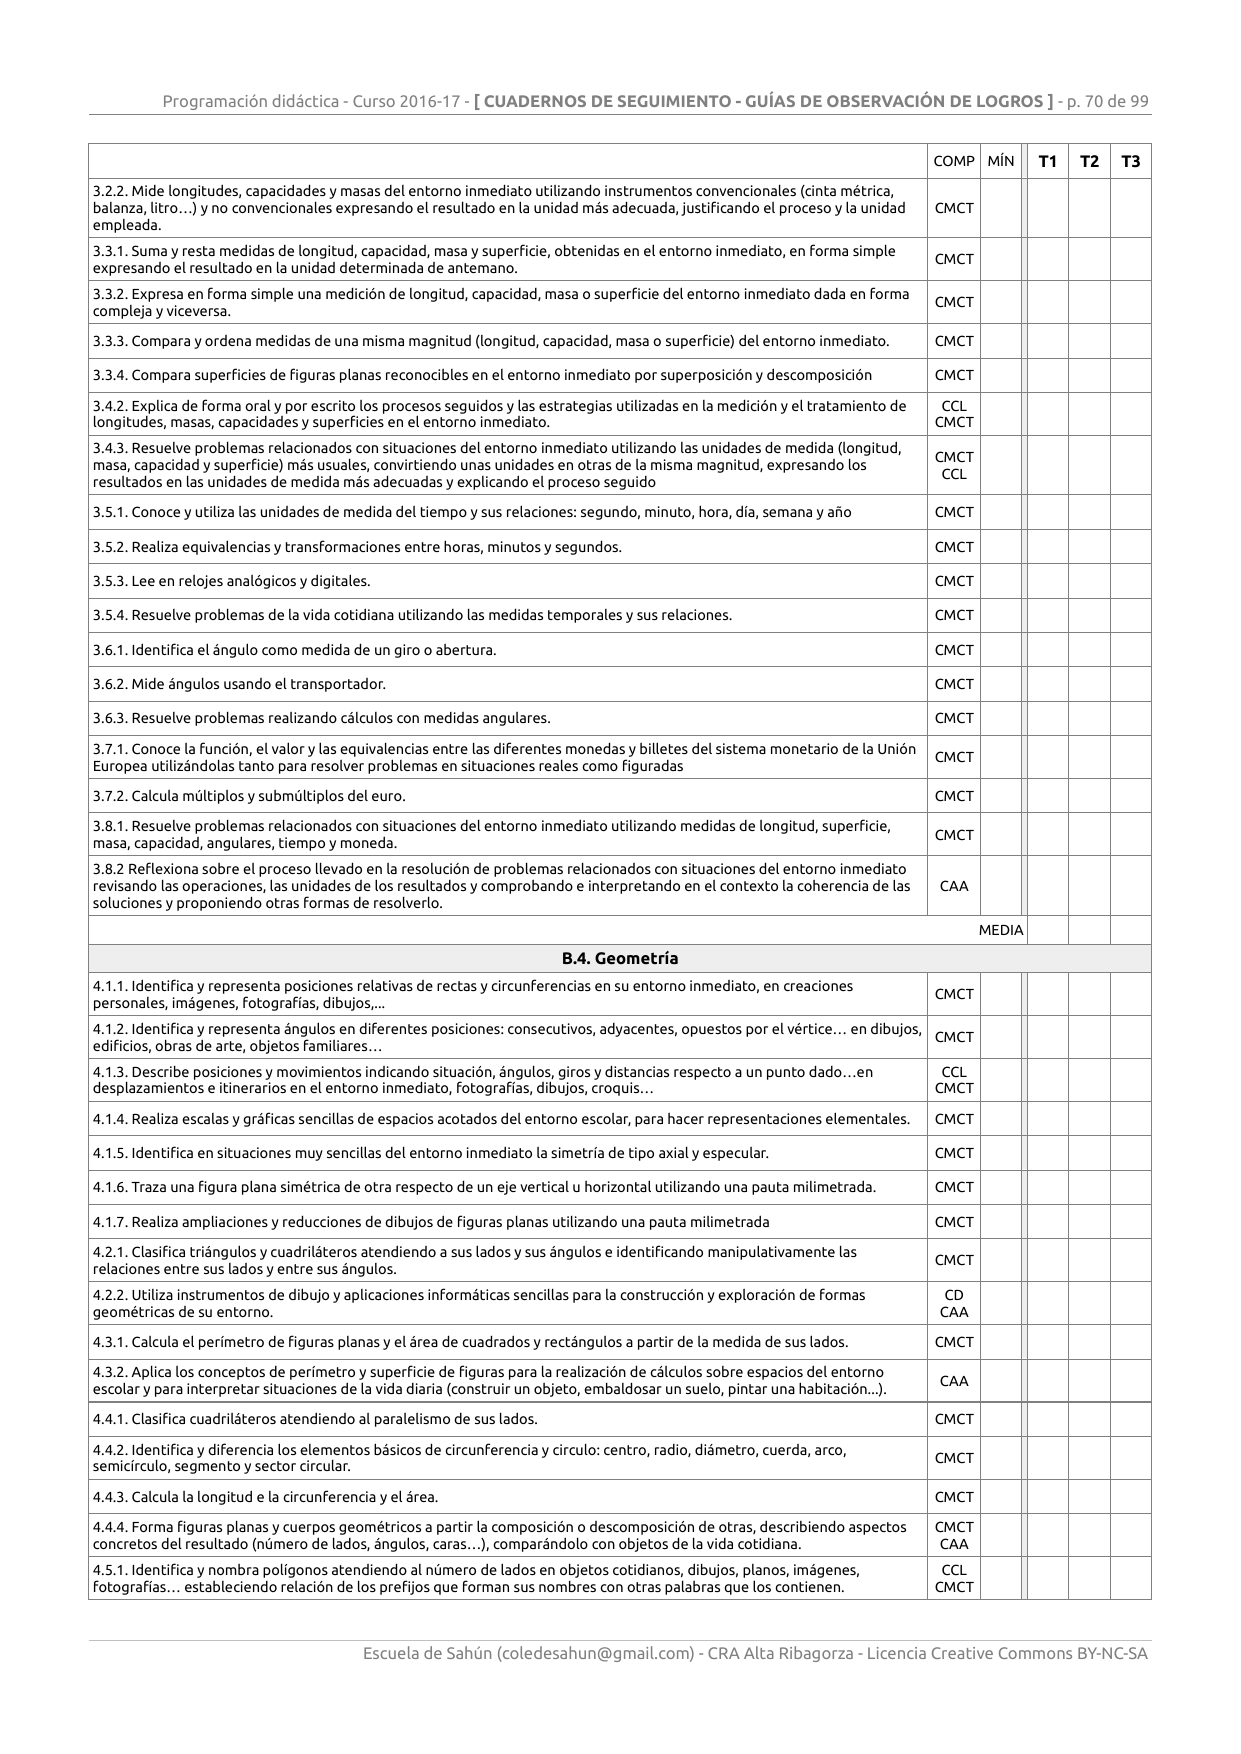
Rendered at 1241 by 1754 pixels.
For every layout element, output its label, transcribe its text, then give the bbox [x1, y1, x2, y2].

table_cell [1022, 973, 1027, 1015]
table_cell [1111, 599, 1151, 632]
table_cell CMCT [928, 702, 980, 735]
table_cell [981, 393, 1021, 435]
table_cell [981, 436, 1021, 494]
table_cell [1069, 359, 1110, 392]
table_cell [1069, 856, 1110, 915]
table_header [1022, 144, 1027, 177]
table_cell [1069, 238, 1110, 280]
table_cell [1111, 1016, 1151, 1058]
table_cell CMCT [928, 633, 980, 666]
table_cell [1028, 856, 1068, 915]
table_cell [1069, 1514, 1110, 1556]
table_cell [1111, 1205, 1151, 1238]
table_cell [1028, 179, 1068, 237]
table_cell 3.5.1. Conoce y utiliza las unidades de medida del tiempo y sus relaciones: segundo, minuto, hora, día, semana y año [89, 495, 927, 529]
table_cell [1069, 436, 1110, 494]
table_cell [1069, 1239, 1110, 1281]
table_cell [1111, 1557, 1151, 1599]
table_cell 4.1.3. Describe posiciones y movimientos indicando situación, ángulos, giros y distancias respecto a un punto dado…en desplazamientos e itinerarios en el entorno inmediato, fotografías, dibujos, croquis… [89, 1059, 927, 1101]
table_cell [1069, 779, 1110, 812]
table_cell [1022, 530, 1027, 563]
table_cell CMCT [928, 736, 980, 778]
table_cell [1111, 1437, 1151, 1479]
table_cell [1111, 702, 1151, 735]
table_cell 4.2.1. Clasifica triángulos y cuadriláteros atendiendo a sus lados y sus ángulos e identificando manipulativamente las relaciones entre sus lados y entre sus ángulos. [89, 1239, 927, 1281]
table_cell [1028, 973, 1068, 1015]
table_cell [1069, 281, 1110, 323]
table_cell [1028, 359, 1068, 392]
table_cell [981, 1059, 1021, 1101]
table_cell [981, 813, 1021, 855]
table_cell [1022, 1016, 1027, 1058]
table_cell [981, 1325, 1021, 1358]
table_cell CMCT [928, 1325, 980, 1358]
table_cell [981, 1102, 1021, 1135]
table_cell 4.2.2. Utiliza instrumentos de dibujo y aplicaciones informáticas sencillas para la construcción y exploración de formas geométricas de su entorno. [89, 1282, 927, 1324]
table_cell [1111, 1171, 1151, 1204]
table_cell [1111, 1325, 1151, 1358]
table_cell [1028, 1480, 1068, 1513]
table_cell 4.1.6. Traza una figura plana simétrica de otra respecto de un eje vertical u horizontal utilizando una pauta milimetrada. [89, 1171, 927, 1204]
table_cell 4.1.5. Identifica en situaciones muy sencillas del entorno inmediato la simetría de tipo axial y especular. [89, 1136, 927, 1169]
table_cell [1028, 633, 1068, 666]
table_header T3 [1111, 144, 1151, 177]
table_cell [1028, 702, 1068, 735]
table_cell [981, 702, 1021, 735]
table_cell CAA [928, 856, 980, 915]
table_header T2 [1069, 144, 1110, 177]
table_cell CMCT [928, 1437, 980, 1479]
table_cell CMCT [928, 1480, 980, 1513]
table_cell 3.6.2. Mide ángulos usando el transportador. [89, 667, 927, 701]
table_cell [1069, 324, 1110, 357]
table_cell [1028, 1059, 1068, 1101]
table_cell [981, 1360, 1021, 1401]
table_cell CCL CMCT [928, 393, 980, 435]
table_cell 3.6.3. Resuelve problemas realizando cálculos con medidas angulares. [89, 702, 927, 735]
table_cell 4.1.4. Realiza escalas y gráficas sencillas de espacios acotados del entorno escolar, para hacer representaciones elementales. [89, 1102, 927, 1135]
table_cell [1028, 1557, 1068, 1599]
table_cell [981, 495, 1021, 529]
table_cell CMCT [928, 1239, 980, 1281]
table_cell [1069, 736, 1110, 778]
table_cell MEDIA [89, 916, 1027, 943]
table_cell CMCT [928, 564, 980, 597]
table_cell 3.8.2 Reflexiona sobre el proceso llevado en la resolución de problemas relacionados con situaciones del entorno inmediato revisando las operaciones, las unidades de los resultados y comprobando e interpretando en el contexto la coherencia de las soluciones y proponiendo otras formas de resolverlo. [89, 856, 927, 915]
table_cell [1069, 1171, 1110, 1204]
table_cell [1069, 1557, 1110, 1599]
table_cell [981, 633, 1021, 666]
table_cell CMCT [928, 1403, 980, 1436]
table_cell [1111, 1360, 1151, 1401]
table_cell [1022, 779, 1027, 812]
table_cell CMCT [928, 179, 980, 237]
table_cell [981, 530, 1021, 563]
table_cell [1111, 1136, 1151, 1169]
table_cell [1022, 667, 1027, 701]
table_cell 3.4.3. Resuelve problemas relacionados con situaciones del entorno inmediato utilizando las unidades de medida (longitud, masa, capacidad y superficie) más usuales, convirtiendo unas unidades en otras de la misma magnitud, expresando los resultados en las unidades de medida más adecuadas y explicando el proceso seguido [89, 436, 927, 494]
table_cell [981, 667, 1021, 701]
table_cell [1028, 495, 1068, 529]
table_cell [1069, 1403, 1110, 1436]
table_cell [981, 1136, 1021, 1169]
table_cell [1022, 359, 1027, 392]
table_cell CMCT [928, 495, 980, 529]
table_cell [1022, 1325, 1027, 1358]
table_cell [1069, 633, 1110, 666]
table_cell [1069, 599, 1110, 632]
table_cell 3.3.1. Suma y resta medidas de longitud, capacidad, masa y superficie, obtenidas en el entorno inmediato, en forma simple expresando el resultado en la unidad determinada de antemano. [89, 238, 927, 280]
table_cell 4.4.2. Identifica y diferencia los elementos básicos de circunferencia y circulo: centro, radio, diámetro, cuerda, arco, semicírculo, segmento y sector circular. [89, 1437, 927, 1479]
table_cell [1028, 1205, 1068, 1238]
table_cell [1022, 1171, 1027, 1204]
table_cell [1022, 238, 1027, 280]
table_cell CAA [928, 1360, 980, 1401]
table_cell [1111, 1102, 1151, 1135]
table_cell CMCT [928, 359, 980, 392]
table_cell [1022, 1360, 1027, 1401]
table_cell 4.4.4. Forma figuras planas y cuerpos geométricos a partir la composición o descomposición de otras, describiendo aspectos concretos del resultado (número de lados, ángulos, caras…), comparándolo con objetos de la vida cotidiana. [89, 1514, 927, 1556]
table_cell [981, 856, 1021, 915]
table_cell 4.1.1. Identifica y representa posiciones relativas de rectas y circunferencias en su entorno inmediato, en creaciones personales, imágenes, fotografías, dibujos,... [89, 973, 927, 1015]
table_cell [1111, 436, 1151, 494]
table_cell [981, 1480, 1021, 1513]
table_cell [1022, 1514, 1027, 1556]
table_cell [981, 1239, 1021, 1281]
table_cell [981, 973, 1021, 1015]
table_cell [1022, 599, 1027, 632]
table_cell CMCT [928, 281, 980, 323]
table_cell CMCT [928, 238, 980, 280]
table_cell [1111, 856, 1151, 915]
table_header [89, 144, 927, 177]
table_cell [1111, 393, 1151, 435]
table_cell [1069, 973, 1110, 1015]
table_cell [1028, 1437, 1068, 1479]
table_cell [1111, 495, 1151, 529]
table_cell [1028, 916, 1068, 943]
table_cell 4.5.1. Identifica y nombra polígonos atendiendo al número de lados en objetos cotidianos, dibujos, planos, imágenes, fotografías… estableciendo relación de los prefijos que forman sus nombres con otras palabras que los contienen. [89, 1557, 927, 1599]
table_cell [1022, 1205, 1027, 1238]
table_cell [1069, 702, 1110, 735]
table_cell [981, 1557, 1021, 1599]
table_cell [1028, 1016, 1068, 1058]
table_cell [1028, 393, 1068, 435]
table_cell [1111, 359, 1151, 392]
table_cell [1022, 1437, 1027, 1479]
table_cell [981, 564, 1021, 597]
table_cell [1069, 1360, 1110, 1401]
table_cell [1028, 599, 1068, 632]
table_cell 4.3.2. Aplica los conceptos de perímetro y superficie de figuras para la realización de cálculos sobre espacios del entorno escolar y para interpretar situaciones de la vida diaria (construir un objeto, embaldosar un suelo, pintar una habitación...). [89, 1360, 927, 1401]
table_cell CCL CMCT [928, 1059, 980, 1101]
table_cell [1022, 1403, 1027, 1436]
table_cell 3.3.2. Expresa en forma simple una medición de longitud, capacidad, masa o superficie del entorno inmediato dada en forma compleja y viceversa. [89, 281, 927, 323]
table_cell [1022, 1282, 1027, 1324]
table_cell B.4. Geometría [89, 945, 1151, 972]
table_header T1 [1028, 144, 1068, 177]
table_cell [1028, 1360, 1068, 1401]
table_cell 3.7.2. Calcula múltiplos y submúltiplos del euro. [89, 779, 927, 812]
table_cell [981, 779, 1021, 812]
table_cell [1022, 281, 1027, 323]
table_cell CMCT [928, 530, 980, 563]
table_cell [1028, 1171, 1068, 1204]
table_cell CMCT [928, 779, 980, 812]
table_cell 3.5.4. Resuelve problemas de la vida cotidiana utilizando las medidas temporales y sus relaciones. [89, 599, 927, 632]
table_cell 3.4.2. Explica de forma oral y por escrito los procesos seguidos y las estrategias utilizadas en la medición y el tratamiento de longitudes, masas, capacidades y superficies en el entorno inmediato. [89, 393, 927, 435]
table_cell [1069, 495, 1110, 529]
table_cell [1069, 1136, 1110, 1169]
table_cell [1111, 667, 1151, 701]
table_cell 4.4.1. Clasifica cuadriláteros atendiendo al paralelismo de sus lados. [89, 1403, 927, 1436]
table_cell 4.3.1. Calcula el perímetro de figuras planas y el área de cuadrados y rectángulos a partir de la medida de sus lados. [89, 1325, 927, 1358]
table_cell [1111, 530, 1151, 563]
table_cell [1111, 1480, 1151, 1513]
table_cell [1111, 564, 1151, 597]
table_cell [981, 1282, 1021, 1324]
table_cell [981, 1205, 1021, 1238]
table_cell [1028, 530, 1068, 563]
table_cell [981, 599, 1021, 632]
table_cell 4.1.2. Identifica y representa ángulos en diferentes posiciones: consecutivos, adyacentes, opuestos por el vértice… en dibujos, edificios, obras de arte, objetos familiares… [89, 1016, 927, 1058]
table_cell CMCT [928, 324, 980, 357]
table_cell [1022, 1557, 1027, 1599]
table_cell [1022, 1239, 1027, 1281]
table_cell [1111, 179, 1151, 237]
table_cell [1111, 1403, 1151, 1436]
table_cell [1028, 1102, 1068, 1135]
table_cell [1111, 779, 1151, 812]
table_cell [981, 736, 1021, 778]
table_cell [1022, 436, 1027, 494]
table_cell [1022, 1059, 1027, 1101]
table_cell [1111, 238, 1151, 280]
table_cell [1022, 856, 1027, 915]
table_cell [981, 324, 1021, 357]
table_cell [1069, 393, 1110, 435]
table_cell [1111, 633, 1151, 666]
table_cell [981, 1437, 1021, 1479]
table_cell [1111, 1239, 1151, 1281]
table_cell CMCT [928, 1102, 980, 1135]
table_cell [1022, 179, 1027, 237]
table_cell [1028, 779, 1068, 812]
table_cell [981, 1514, 1021, 1556]
table_cell [1028, 1136, 1068, 1169]
table_cell [1028, 1325, 1068, 1358]
table_cell [1028, 238, 1068, 280]
table_cell [1022, 324, 1027, 357]
table_cell 3.3.4. Compara superficies de figuras planas reconocibles en el entorno inmediato por superposición y descomposición [89, 359, 927, 392]
table_cell [1069, 1102, 1110, 1135]
table_cell [1022, 633, 1027, 666]
table_cell [981, 359, 1021, 392]
table_cell CMCT [928, 599, 980, 632]
table_cell [1069, 916, 1110, 943]
table_cell [1028, 1239, 1068, 1281]
table_cell [1022, 1102, 1027, 1135]
table_cell CMCT [928, 1136, 980, 1169]
table_cell CMCT CCL [928, 436, 980, 494]
table_cell [1069, 813, 1110, 855]
table_cell [1111, 1514, 1151, 1556]
table_cell [1111, 736, 1151, 778]
table_cell [1022, 702, 1027, 735]
table_cell 4.4.3. Calcula la longitud e la circunferencia y el área. [89, 1480, 927, 1513]
table_cell [1028, 813, 1068, 855]
table_cell [1069, 179, 1110, 237]
table_cell [1022, 495, 1027, 529]
table_cell 3.2.2. Mide longitudes, capacidades y masas del entorno inmediato utilizando instrumentos convencionales (cinta métrica, balanza, litro…) y no convencionales expresando el resultado en la unidad más adecuada, justificando el proceso y la unidad empleada. [89, 179, 927, 237]
table_cell CMCT [928, 667, 980, 701]
table_cell CMCT [928, 813, 980, 855]
table_cell [1028, 1403, 1068, 1436]
table_header MÍN [981, 144, 1021, 177]
table_cell [981, 1016, 1021, 1058]
table_cell [981, 1171, 1021, 1204]
table_cell 3.5.2. Realiza equivalencias y transformaciones entre horas, minutos y segundos. [89, 530, 927, 563]
table_cell 3.7.1. Conoce la función, el valor y las equivalencias entre las diferentes monedas y billetes del sistema monetario de la Unión Europea utilizándolas tanto para resolver problemas en situaciones reales como figuradas [89, 736, 927, 778]
table_cell [1028, 667, 1068, 701]
table_cell 3.8.1. Resuelve problemas relacionados con situaciones del entorno inmediato utilizando medidas de longitud, superficie, masa, capacidad, angulares, tiempo y moneda. [89, 813, 927, 855]
table_cell [1028, 1514, 1068, 1556]
table_header COMP [928, 144, 980, 177]
table_cell [1069, 667, 1110, 701]
table_cell [1069, 530, 1110, 563]
table_cell [1028, 436, 1068, 494]
table_cell CMCT [928, 1205, 980, 1238]
table_cell [1111, 973, 1151, 1015]
table_cell 3.5.3. Lee en relojes analógicos y digitales. [89, 564, 927, 597]
table_cell [1111, 281, 1151, 323]
table_cell [1022, 1136, 1027, 1169]
table_cell [1111, 916, 1151, 943]
table_cell [981, 281, 1021, 323]
table_cell [981, 179, 1021, 237]
table_cell [1069, 1205, 1110, 1238]
table_cell [1022, 1480, 1027, 1513]
table_cell [1069, 1437, 1110, 1479]
table_cell CMCT CAA [928, 1514, 980, 1556]
table_cell [981, 238, 1021, 280]
table_cell [981, 1403, 1021, 1436]
table_cell [1111, 813, 1151, 855]
table_cell 3.6.1. Identifica el ángulo como medida de un giro o abertura. [89, 633, 927, 666]
table_cell [1028, 736, 1068, 778]
table_cell CMCT [928, 1016, 980, 1058]
table_cell [1022, 736, 1027, 778]
table_cell [1111, 324, 1151, 357]
table_cell [1069, 1325, 1110, 1358]
table_cell [1069, 1480, 1110, 1513]
table_cell CD CAA [928, 1282, 980, 1324]
table_cell [1028, 1282, 1068, 1324]
table_cell 4.1.7. Realiza ampliaciones y reducciones de dibujos de figuras planas utilizando una pauta milimetrada [89, 1205, 927, 1238]
table_cell [1022, 813, 1027, 855]
table_cell [1111, 1282, 1151, 1324]
table_cell [1022, 393, 1027, 435]
table_cell [1028, 564, 1068, 597]
table_cell [1069, 1059, 1110, 1101]
table_cell [1069, 564, 1110, 597]
table_cell [1069, 1282, 1110, 1324]
table_cell [1111, 1059, 1151, 1101]
table_cell 3.3.3. Compara y ordena medidas de una misma magnitud (longitud, capacidad, masa o superficie) del entorno inmediato. [89, 324, 927, 357]
table_cell CCL CMCT [928, 1557, 980, 1599]
table_cell [1028, 324, 1068, 357]
table_cell [1022, 564, 1027, 597]
table_cell [1028, 281, 1068, 323]
table_cell CMCT [928, 1171, 980, 1204]
table_cell [1069, 1016, 1110, 1058]
table_cell CMCT [928, 973, 980, 1015]
